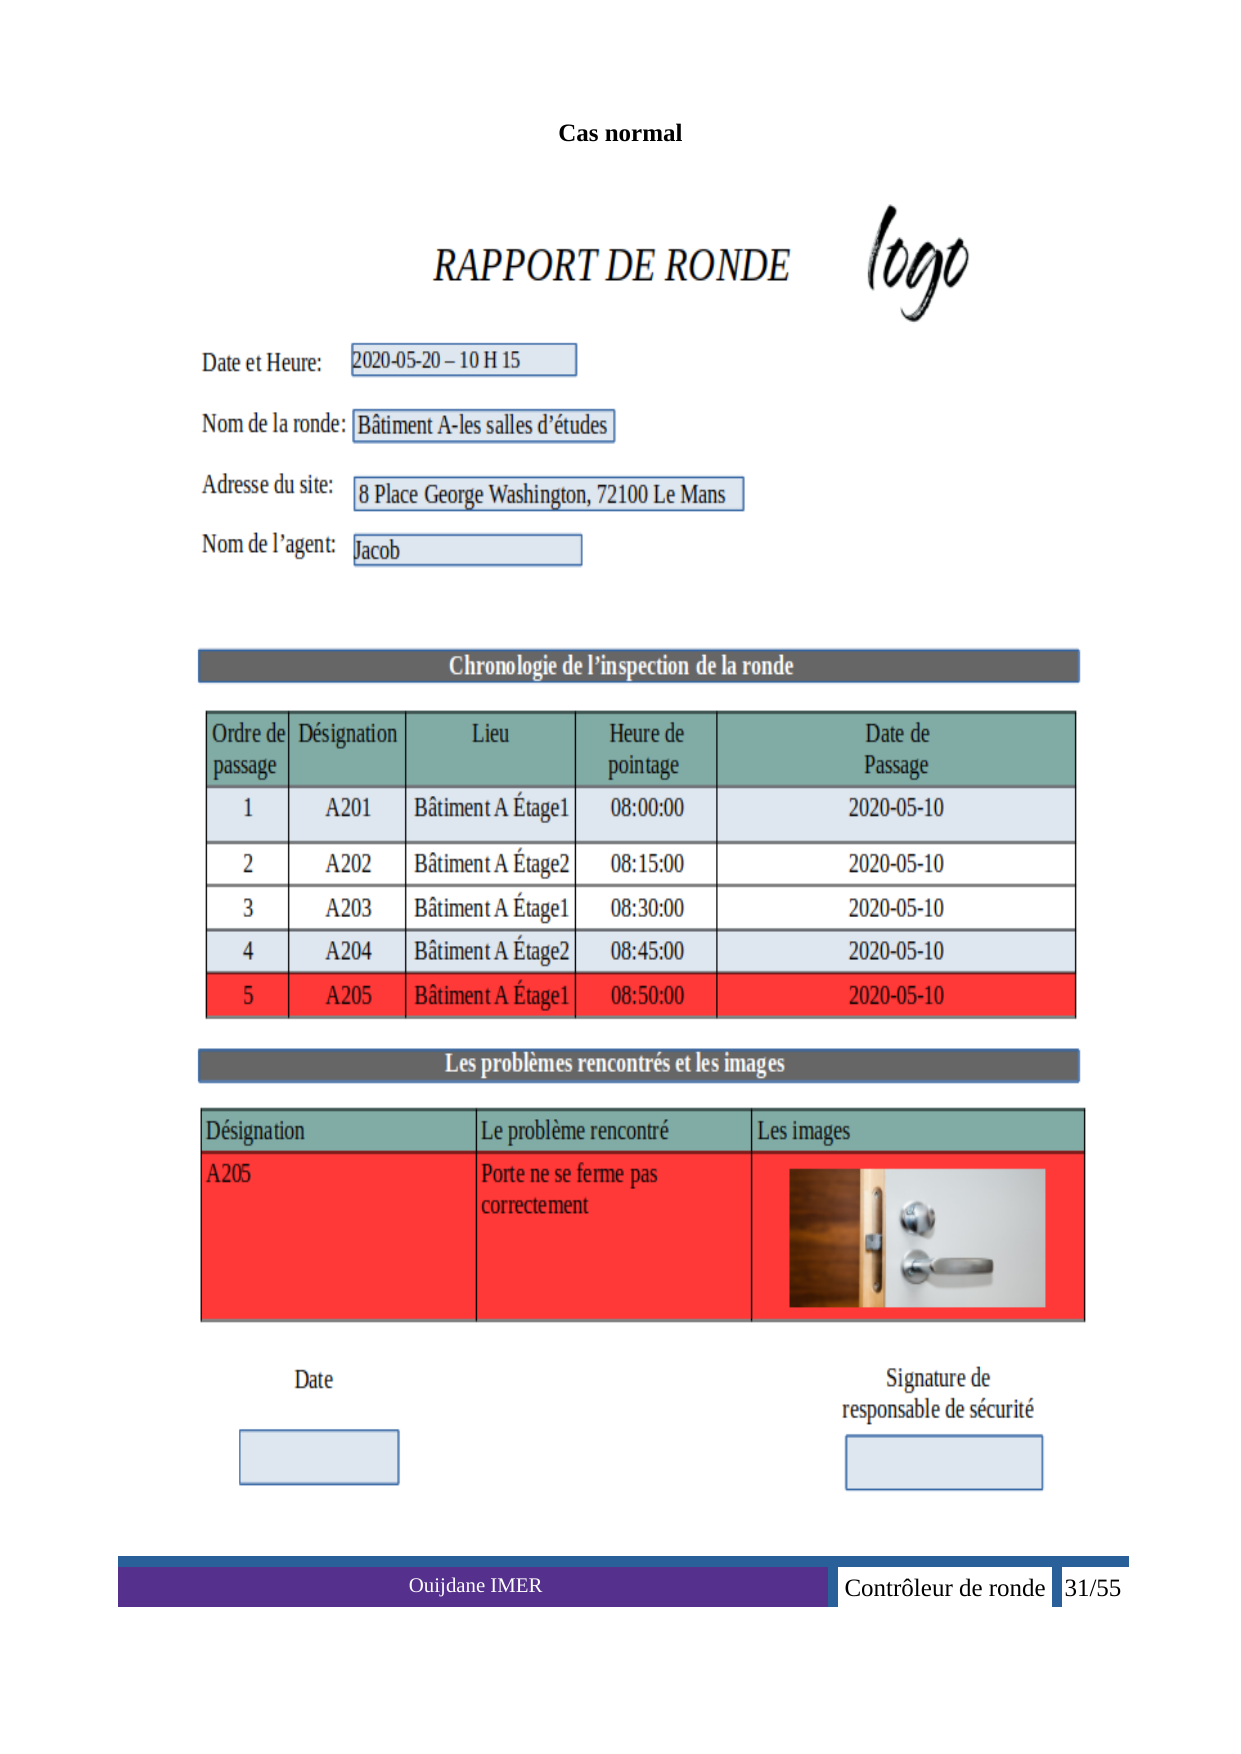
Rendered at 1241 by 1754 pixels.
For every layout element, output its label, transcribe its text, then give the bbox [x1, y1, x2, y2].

text Cas normal [118, 118, 1122, 147]
picture [103, 191, 1124, 1505]
